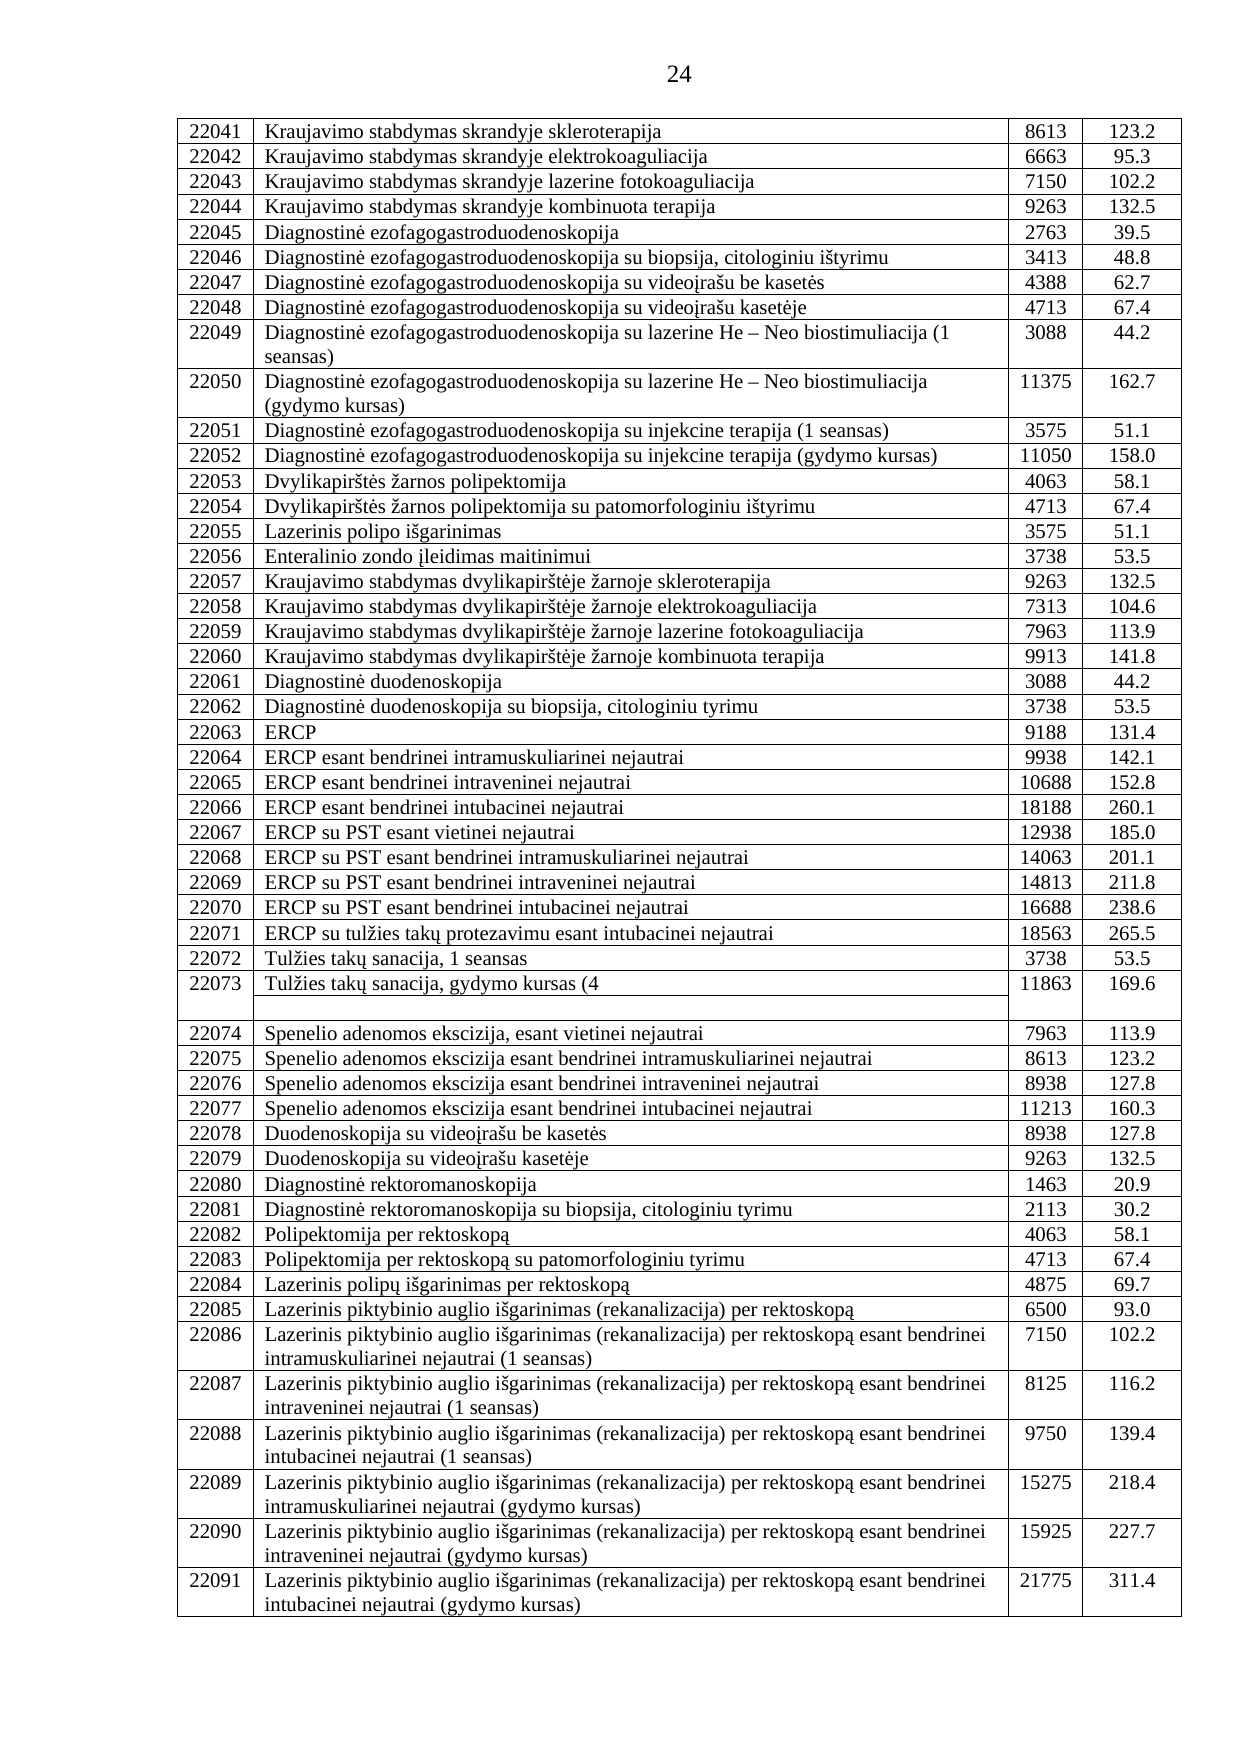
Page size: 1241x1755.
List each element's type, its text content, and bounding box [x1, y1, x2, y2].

table_cell Diagnostinė rektoromanoskopija [254, 1171, 1008, 1196]
table_cell 22077 [178, 1096, 253, 1120]
table_cell 104.6 [1083, 594, 1181, 618]
table_cell Enteralinio zondo įleidimas maitinimui [254, 544, 1008, 568]
table_cell 8125 [1009, 1371, 1082, 1419]
table_cell Duodenoskopija su videoįrašu kasetėje [254, 1146, 1008, 1170]
table_cell 15925 [1009, 1519, 1082, 1567]
table_cell 22069 [178, 870, 253, 894]
table_cell 9913 [1009, 644, 1082, 668]
table_cell Dvylikapirštės žarnos polipektomija su patomorfologiniu ištyrimu [254, 494, 1008, 518]
table_cell 22060 [178, 644, 253, 668]
table_cell 22052 [178, 444, 253, 467]
table_cell 8613 [1009, 1046, 1082, 1070]
table_cell 22076 [178, 1071, 253, 1095]
table_cell Dvylikapirštės žarnos polipektomija [254, 469, 1008, 493]
table_cell 22078 [178, 1121, 253, 1145]
table_cell 8938 [1009, 1121, 1082, 1145]
table_cell 3413 [1009, 245, 1082, 269]
table_cell 3575 [1009, 418, 1082, 442]
table_cell 185.0 [1083, 820, 1181, 844]
table_cell Diagnostinė duodenoskopija [254, 669, 1008, 693]
table_cell 9188 [1009, 720, 1082, 744]
table_cell Lazerinis piktybinio auglio išgarinimas (rekanalizacija) per rektoskopą esant bendrinei intubacinei nejautrai (gydymo kursas) [254, 1568, 1008, 1616]
table_cell 22047 [178, 270, 253, 294]
table_cell 7150 [1009, 1322, 1082, 1370]
table_cell 265.5 [1083, 920, 1181, 944]
table_cell 169.6 [1083, 971, 1181, 1020]
table_cell 11213 [1009, 1096, 1082, 1120]
table_cell 22072 [178, 946, 253, 969]
table_cell 8613 [1009, 119, 1082, 143]
table_cell 9263 [1009, 195, 1082, 218]
table_cell 20.9 [1083, 1171, 1181, 1196]
table_cell 22062 [178, 695, 253, 718]
table_cell 22055 [178, 519, 253, 543]
table_cell 22064 [178, 745, 253, 769]
table_cell Diagnostinė ezofagogastroduodenoskopija su injekcine terapija (gydymo kursas) [254, 444, 1008, 467]
table_cell Lazerinis polipo išgarinimas [254, 519, 1008, 543]
table_cell 48.8 [1083, 245, 1181, 269]
table_cell 22079 [178, 1146, 253, 1170]
table_cell 127.8 [1083, 1071, 1181, 1095]
table_cell 3088 [1009, 320, 1082, 368]
table_cell ERCP [254, 720, 1008, 744]
table_cell 22043 [178, 169, 253, 193]
table_cell 4063 [1009, 469, 1082, 493]
table_cell 67.4 [1083, 1247, 1181, 1271]
table_cell 4388 [1009, 270, 1082, 294]
table_cell Polipektomija per rektoskopą su patomorfologiniu tyrimu [254, 1247, 1008, 1271]
table_cell 22063 [178, 720, 253, 744]
table_cell 58.1 [1083, 469, 1181, 493]
table_cell 51.1 [1083, 519, 1181, 543]
table_cell 158.0 [1083, 444, 1181, 467]
table_cell 62.7 [1083, 270, 1181, 294]
table_cell 113.9 [1083, 619, 1181, 643]
table_cell 1463 [1009, 1171, 1082, 1196]
table_cell 95.3 [1083, 144, 1181, 168]
table_cell 116.2 [1083, 1371, 1181, 1419]
table_cell 22041 [178, 119, 253, 143]
table_cell 18563 [1009, 920, 1082, 944]
table_cell 22071 [178, 920, 253, 944]
table_cell ERCP su PST esant bendrinei intraveninei nejautrai [254, 870, 1008, 894]
table_cell 22087 [178, 1371, 253, 1419]
table_cell 160.3 [1083, 1096, 1181, 1120]
table_cell 11863 [1009, 971, 1082, 1020]
table_cell 2113 [1009, 1197, 1082, 1221]
table_cell 4713 [1009, 295, 1082, 319]
table_cell 53.5 [1083, 544, 1181, 568]
table_cell ERCP su PST esant bendrinei intubacinei nejautrai [254, 895, 1008, 919]
table_cell Diagnostinė ezofagogastroduodenoskopija [254, 220, 1008, 244]
table_cell 22059 [178, 619, 253, 643]
table_cell 44.2 [1083, 320, 1181, 368]
table_cell 238.6 [1083, 895, 1181, 919]
table_cell 3088 [1009, 669, 1082, 693]
table_cell 22088 [178, 1420, 253, 1468]
table_cell 7313 [1009, 594, 1082, 618]
table_cell 139.4 [1083, 1420, 1181, 1468]
table_cell 22089 [178, 1470, 253, 1518]
table_cell 22091 [178, 1568, 253, 1616]
table_cell 22050 [178, 369, 253, 417]
table_cell 123.2 [1083, 1046, 1181, 1070]
table_cell Diagnostinė ezofagogastroduodenoskopija su videoįrašu be kasetės [254, 270, 1008, 294]
table_cell Lazerinis piktybinio auglio išgarinimas (rekanalizacija) per rektoskopą [254, 1297, 1008, 1321]
table_cell Diagnostinė rektoromanoskopija su biopsija, citologiniu tyrimu [254, 1197, 1008, 1221]
table_cell Duodenoskopija su videoįrašu be kasetės [254, 1121, 1008, 1145]
table_cell Diagnostinė ezofagogastroduodenoskopija su lazerine He – Neo biostimuliacija (1 seansas) [254, 320, 1008, 368]
table_cell ERCP su PST esant vietinei nejautrai [254, 820, 1008, 844]
table_cell Diagnostinė ezofagogastroduodenoskopija su videoįrašu kasetėje [254, 295, 1008, 319]
table_cell 3738 [1009, 946, 1082, 969]
table_cell 8938 [1009, 1071, 1082, 1095]
table_cell 22049 [178, 320, 253, 368]
table_cell Kraujavimo stabdymas skrandyje lazerine fotokoaguliacija [254, 169, 1008, 193]
table_cell 12938 [1009, 820, 1082, 844]
table_cell 22051 [178, 418, 253, 442]
table_cell 102.2 [1083, 1322, 1181, 1370]
table_cell Diagnostinė ezofagogastroduodenoskopija su lazerine He – Neo biostimuliacija (gydymo kursas) [254, 369, 1008, 417]
table_cell Diagnostinė ezofagogastroduodenoskopija su injekcine terapija (1 seansas) [254, 418, 1008, 442]
table_cell 162.7 [1083, 369, 1181, 417]
table_cell 9263 [1009, 1146, 1082, 1170]
table_cell 3738 [1009, 544, 1082, 568]
table_cell ERCP esant bendrinei intubacinei nejautrai [254, 795, 1008, 819]
table_cell 201.1 [1083, 845, 1181, 869]
table_cell 53.5 [1083, 695, 1181, 718]
table_cell 22046 [178, 245, 253, 269]
table_cell Kraujavimo stabdymas dvylikapirštėje žarnoje skleroterapija [254, 569, 1008, 593]
table_cell Kraujavimo stabdymas dvylikapirštėje žarnoje elektrokoaguliacija [254, 594, 1008, 618]
table_cell Lazerinis piktybinio auglio išgarinimas (rekanalizacija) per rektoskopą esant bendrinei intubacinei nejautrai (1 seansas) [254, 1420, 1008, 1468]
table_cell 22075 [178, 1046, 253, 1070]
table_cell 22053 [178, 469, 253, 493]
table_cell 7963 [1009, 619, 1082, 643]
table_cell 6663 [1009, 144, 1082, 168]
table_cell ERCP su tulžies takų protezavimu esant intubacinei nejautrai [254, 920, 1008, 944]
table_cell 10688 [1009, 770, 1082, 794]
table_cell 3738 [1009, 695, 1082, 718]
table_cell 22058 [178, 594, 253, 618]
table_cell 22084 [178, 1272, 253, 1296]
table_cell Tulžies takų sanacija, 1 seansas [254, 946, 1008, 969]
table_cell Spenelio adenomos ekscizija esant bendrinei intubacinei nejautrai [254, 1096, 1008, 1120]
table_cell 11375 [1009, 369, 1082, 417]
table_cell Diagnostinė ezofagogastroduodenoskopija su biopsija, citologiniu ištyrimu [254, 245, 1008, 269]
table_cell 6500 [1009, 1297, 1082, 1321]
table_cell 227.7 [1083, 1519, 1181, 1567]
table_cell 22080 [178, 1171, 253, 1196]
table_cell Kraujavimo stabdymas dvylikapirštėje žarnoje lazerine fotokoaguliacija [254, 619, 1008, 643]
table_cell 22045 [178, 220, 253, 244]
table_cell 15275 [1009, 1470, 1082, 1518]
table_cell 22048 [178, 295, 253, 319]
table_cell [254, 996, 1008, 1020]
table_cell ERCP su PST esant bendrinei intramuskuliarinei nejautrai [254, 845, 1008, 869]
table_cell 14813 [1009, 870, 1082, 894]
table_cell 102.2 [1083, 169, 1181, 193]
table_cell 93.0 [1083, 1297, 1181, 1321]
table_cell 7150 [1009, 169, 1082, 193]
table_cell Tulžies takų sanacija, gydymo kursas (4 [254, 971, 1008, 995]
table_cell 4713 [1009, 494, 1082, 518]
table_cell 67.4 [1083, 494, 1181, 518]
table_cell 22086 [178, 1322, 253, 1370]
table_cell 211.8 [1083, 870, 1181, 894]
table_cell 11050 [1009, 444, 1082, 467]
table_cell Lazerinis piktybinio auglio išgarinimas (rekanalizacija) per rektoskopą esant bendrinei intraveninei nejautrai (gydymo kursas) [254, 1519, 1008, 1567]
table_cell 69.7 [1083, 1272, 1181, 1296]
table_cell Spenelio adenomos ekscizija esant bendrinei intraveninei nejautrai [254, 1071, 1008, 1095]
table_cell 132.5 [1083, 195, 1181, 218]
table_cell 51.1 [1083, 418, 1181, 442]
table_cell 260.1 [1083, 795, 1181, 819]
table_cell 22085 [178, 1297, 253, 1321]
table_cell 131.4 [1083, 720, 1181, 744]
table_cell 67.4 [1083, 295, 1181, 319]
table_cell 22054 [178, 494, 253, 518]
table_cell 22044 [178, 195, 253, 218]
table_cell 218.4 [1083, 1470, 1181, 1518]
table_cell 14063 [1009, 845, 1082, 869]
table_cell Kraujavimo stabdymas skrandyje kombinuota terapija [254, 195, 1008, 218]
table_cell 58.1 [1083, 1222, 1181, 1246]
table_cell 22056 [178, 544, 253, 568]
table_cell 9263 [1009, 569, 1082, 593]
table_cell Kraujavimo stabdymas dvylikapirštėje žarnoje kombinuota terapija [254, 644, 1008, 668]
table_cell 9750 [1009, 1420, 1082, 1468]
table_cell 4063 [1009, 1222, 1082, 1246]
table_cell Kraujavimo stabdymas skrandyje skleroterapija [254, 119, 1008, 143]
table_cell 22061 [178, 669, 253, 693]
table_cell ERCP esant bendrinei intramuskuliarinei nejautrai [254, 745, 1008, 769]
table_cell 53.5 [1083, 946, 1181, 969]
table_cell 39.5 [1083, 220, 1181, 244]
table_cell 142.1 [1083, 745, 1181, 769]
table_cell 132.5 [1083, 1146, 1181, 1170]
table_cell 22083 [178, 1247, 253, 1271]
table_cell 22073 [178, 971, 253, 1020]
table_cell 22068 [178, 845, 253, 869]
table_cell 311.4 [1083, 1568, 1181, 1616]
table_cell 22074 [178, 1021, 253, 1045]
table_cell 113.9 [1083, 1021, 1181, 1045]
table_cell Lazerinis piktybinio auglio išgarinimas (rekanalizacija) per rektoskopą esant bendrinei intraveninei nejautrai (1 seansas) [254, 1371, 1008, 1419]
table_cell 4875 [1009, 1272, 1082, 1296]
table_cell Lazerinis piktybinio auglio išgarinimas (rekanalizacija) per rektoskopą esant bendrinei intramuskuliarinei nejautrai (gydymo kursas) [254, 1470, 1008, 1518]
table_cell 18188 [1009, 795, 1082, 819]
table_cell 22067 [178, 820, 253, 844]
table_cell 2763 [1009, 220, 1082, 244]
table_cell Spenelio adenomos ekscizija esant bendrinei intramuskuliarinei nejautrai [254, 1046, 1008, 1070]
table_cell Lazerinis polipų išgarinimas per rektoskopą [254, 1272, 1008, 1296]
table_cell 123.2 [1083, 119, 1181, 143]
table_cell Lazerinis piktybinio auglio išgarinimas (rekanalizacija) per rektoskopą esant bendrinei intramuskuliarinei nejautrai (1 seansas) [254, 1322, 1008, 1370]
table_cell 22065 [178, 770, 253, 794]
table_cell 152.8 [1083, 770, 1181, 794]
table_cell 22070 [178, 895, 253, 919]
table_cell Diagnostinė duodenoskopija su biopsija, citologiniu tyrimu [254, 695, 1008, 718]
table_cell 22081 [178, 1197, 253, 1221]
table_cell 30.2 [1083, 1197, 1181, 1221]
table_cell 22066 [178, 795, 253, 819]
table_cell Spenelio adenomos ekscizija, esant vietinei nejautrai [254, 1021, 1008, 1045]
table_cell 3575 [1009, 519, 1082, 543]
table_cell ERCP esant bendrinei intraveninei nejautrai [254, 770, 1008, 794]
table_cell 141.8 [1083, 644, 1181, 668]
table_cell 16688 [1009, 895, 1082, 919]
table_cell Kraujavimo stabdymas skrandyje elektrokoaguliacija [254, 144, 1008, 168]
table_cell 44.2 [1083, 669, 1181, 693]
table_cell 132.5 [1083, 569, 1181, 593]
table_cell 7963 [1009, 1021, 1082, 1045]
table_cell Polipektomija per rektoskopą [254, 1222, 1008, 1246]
table_cell 22082 [178, 1222, 253, 1246]
table_cell 127.8 [1083, 1121, 1181, 1145]
table_cell 22057 [178, 569, 253, 593]
table_cell 9938 [1009, 745, 1082, 769]
table_cell 21775 [1009, 1568, 1082, 1616]
table_cell 22042 [178, 144, 253, 168]
table_cell 4713 [1009, 1247, 1082, 1271]
table_cell 22090 [178, 1519, 253, 1567]
